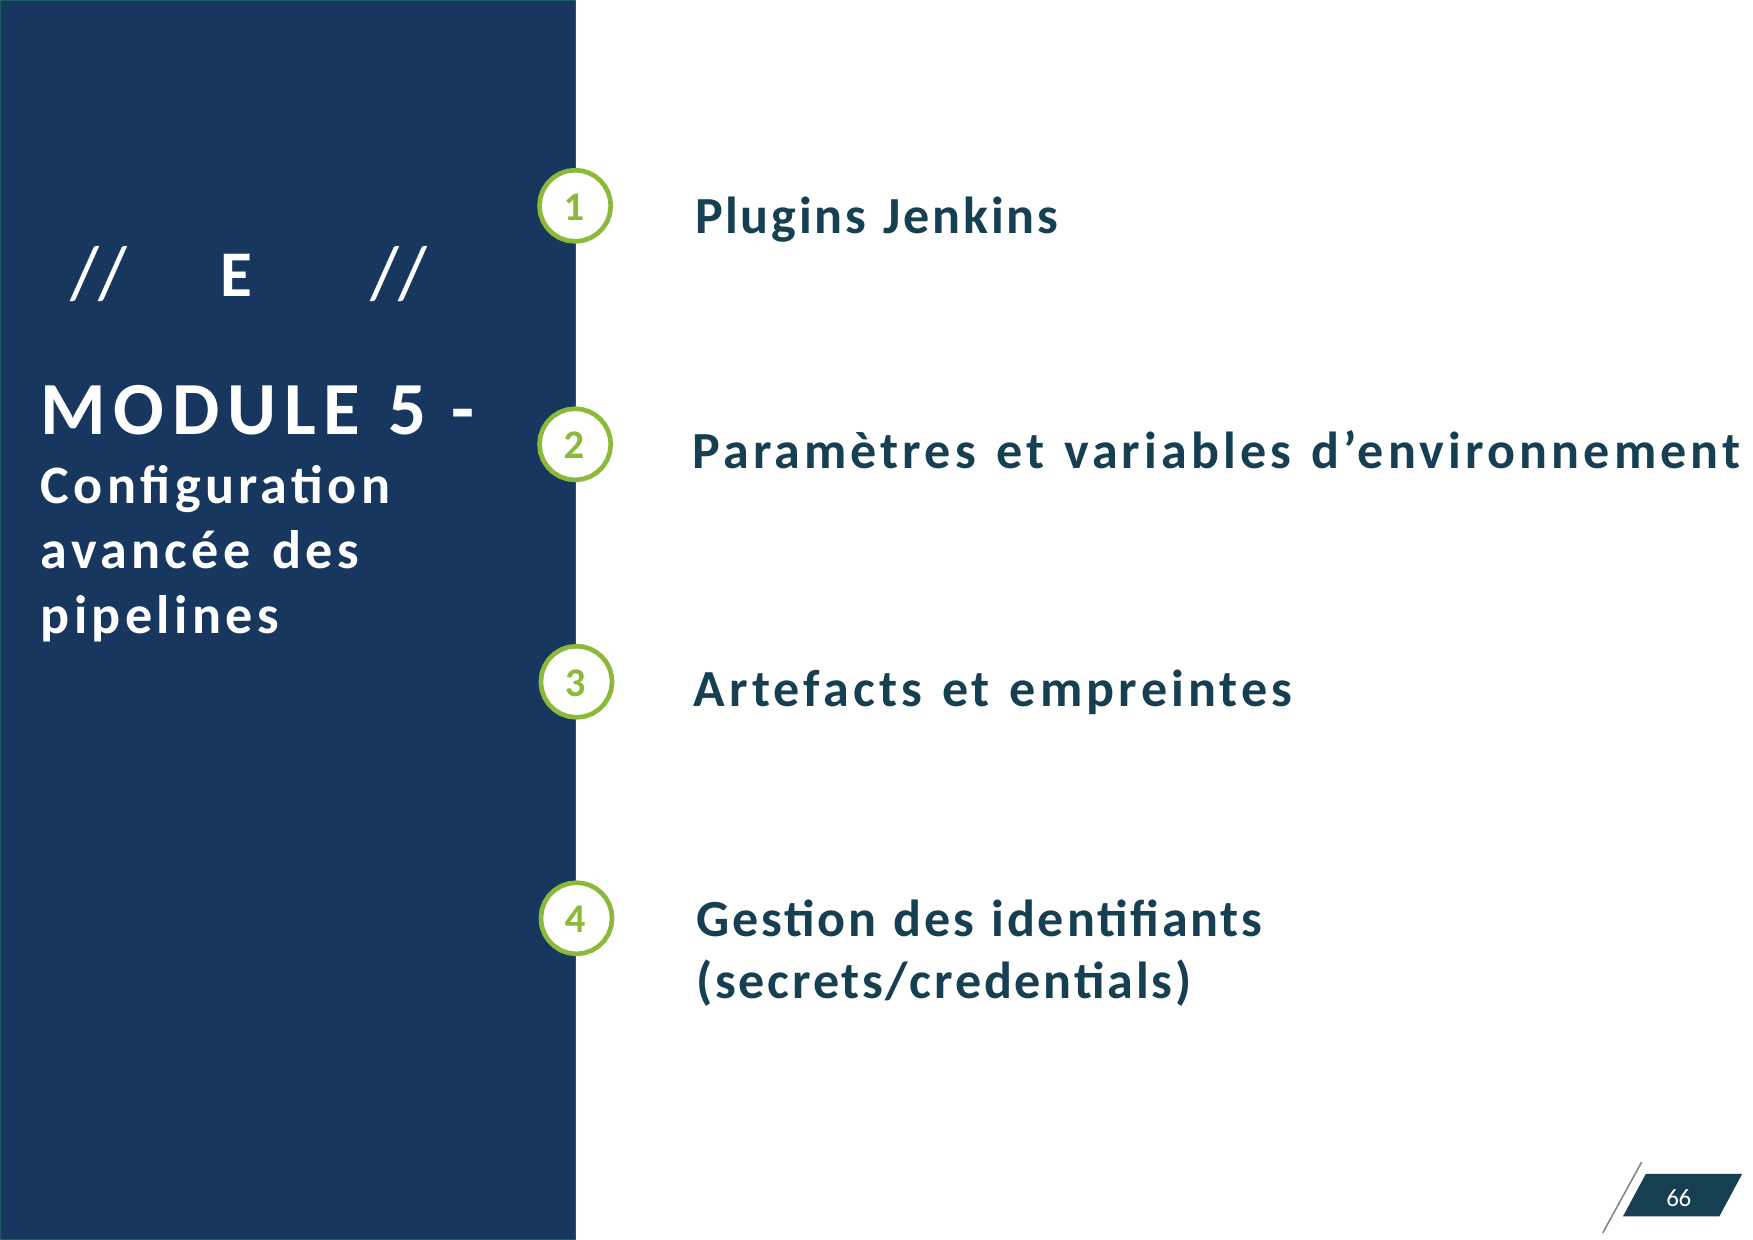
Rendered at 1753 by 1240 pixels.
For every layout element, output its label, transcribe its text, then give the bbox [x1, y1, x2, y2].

text_box [1638, 1174, 1753, 1220]
text_box 1 [561, 177, 589, 229]
text_box 4 [562, 889, 591, 942]
text_box // E // MODULE 5 - Configuration avancée des pipelines [38, 144, 562, 645]
text_box [562, 242, 576, 408]
text_box [542, 173, 608, 238]
text_box [544, 649, 609, 714]
text_box 3 [562, 653, 591, 705]
text_box [544, 889, 609, 951]
text_box [0, 0, 576, 1240]
text_box [542, 415, 608, 477]
text_box Paramètres et variables d’environnement [690, 414, 1753, 480]
text_box Gestion des identifiants (secrets/credentials) [694, 882, 1614, 1010]
text_box Plugins Jenkins [692, 179, 1576, 245]
text_box Artefacts et empreintes [691, 651, 1690, 717]
text_box 2 [561, 415, 589, 468]
